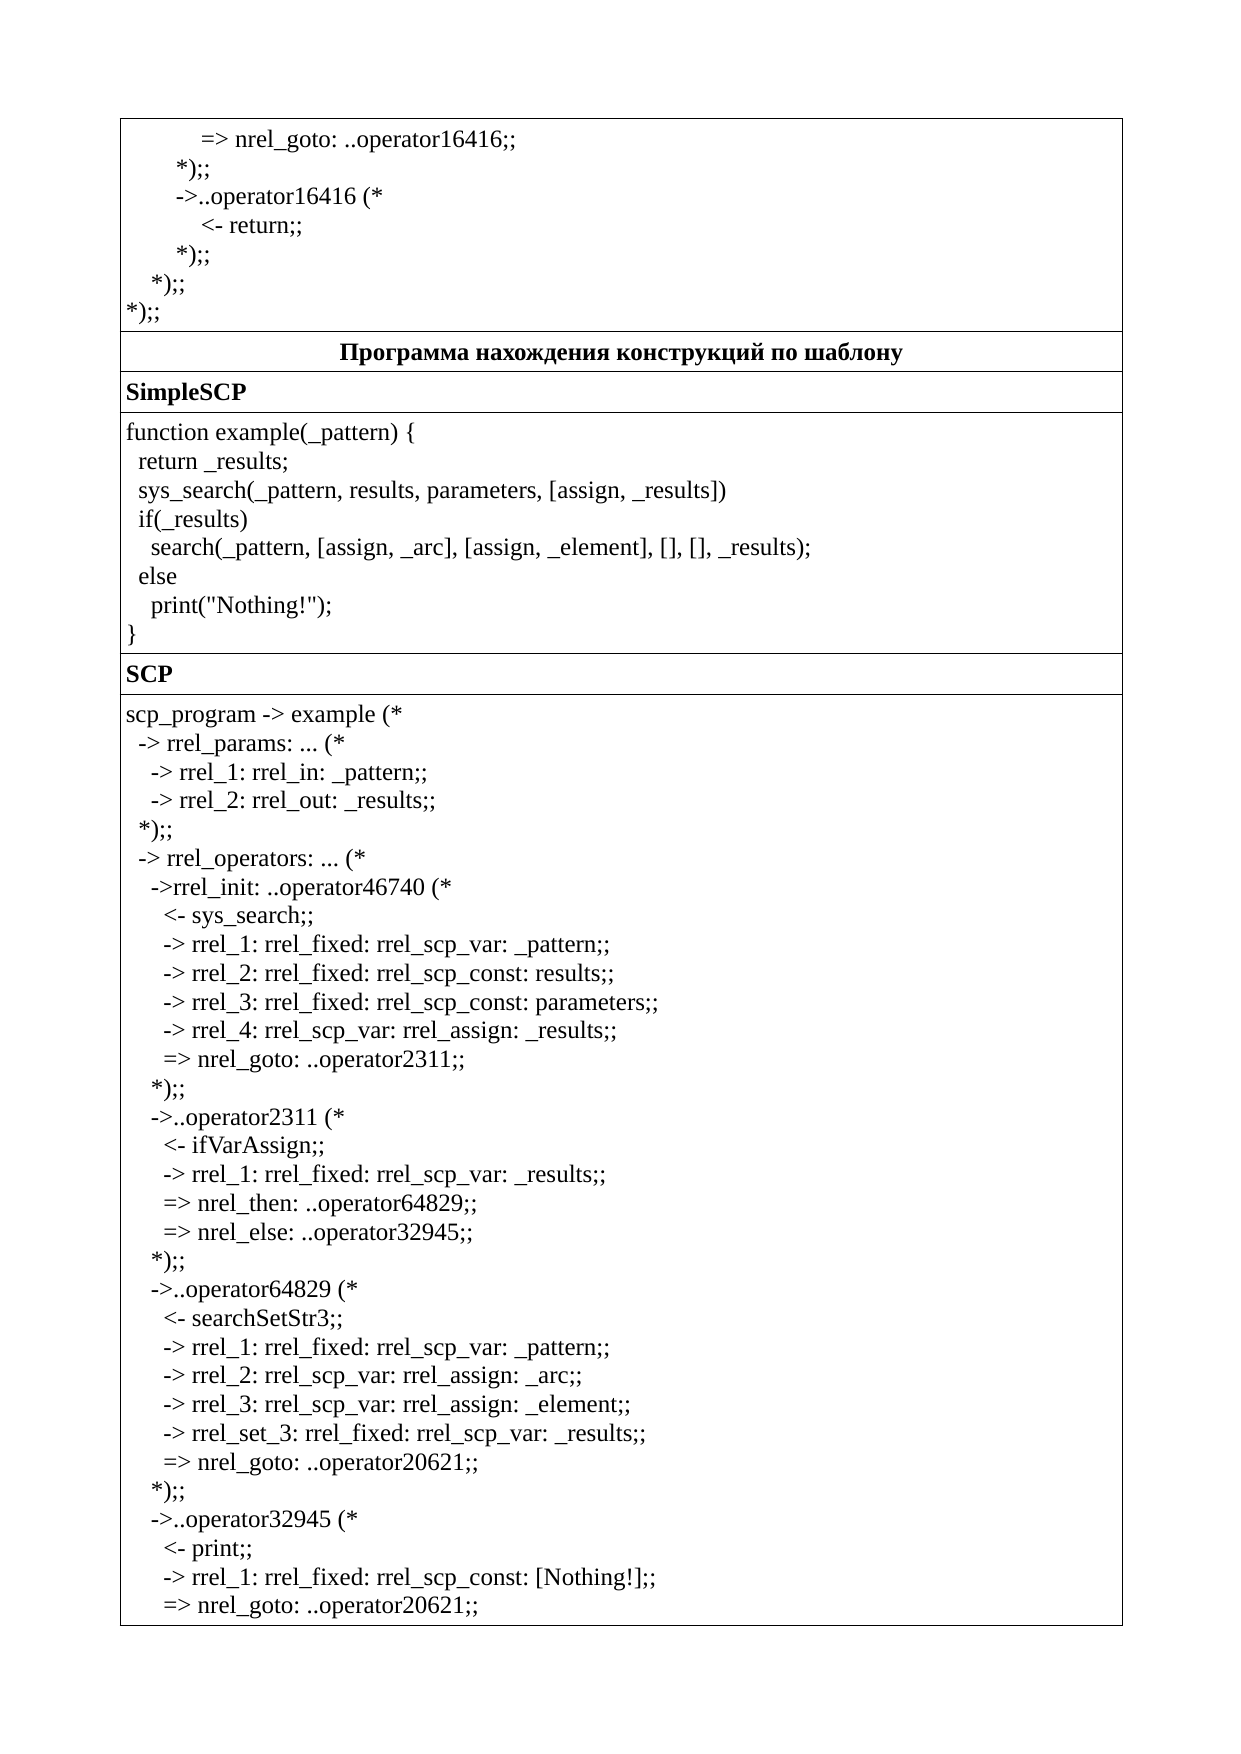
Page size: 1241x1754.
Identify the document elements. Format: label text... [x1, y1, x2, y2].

table_cell function example(_pattern) { return _results; sys_search(_pattern, results, parameters, [assign, _results]) if(_results) search(_pattern, [assign, _arc], [assign, _element], [], [], _results); else print("Nothing!"); } [121, 413, 1122, 653]
table_cell => nrel_goto: ..operator16416;; *);; ->..operator16416 (* <- return;; *);; *);; *);; [121, 119, 1122, 331]
table_cell SimpleSCP [121, 372, 1122, 412]
table_cell SCP [121, 654, 1122, 693]
table_cell scp_program -> example (* -> rrel_params: ... (* -> rrel_1: rrel_in: _pattern;; -> rrel_2: rrel_out: _results;; *);; -> rrel_operators: ... (* ->rrel_init: ..operator46740 (* <- sys_search;; -> rrel_1: rrel_fixed: rrel_scp_var: _pattern;; -> rrel_2: rrel_fixed: rrel_scp_const: results;; -> rrel_3: rrel_fixed: rrel_scp_const: parameters;; -> rrel_4: rrel_scp_var: rrel_assign: _results;; => nrel_goto: ..operator2311;; *);; ->..operator2311 (* <- ifVarAssign;; -> rrel_1: rrel_fixed: rrel_scp_var: _results;; => nrel_then: ..operator64829;; => nrel_else: ..operator32945;; *);; ->..operator64829 (* <- searchSetStr3;; -> rrel_1: rrel_fixed: rrel_scp_var: _pattern;; -> rrel_2: rrel_scp_var: rrel_assign: _arc;; -> rrel_3: rrel_scp_var: rrel_assign: _element;; -> rrel_set_3: rrel_fixed: rrel_scp_var: _results;; => nrel_goto: ..operator20621;; *);; ->..operator32945 (* <- print;; -> rrel_1: rrel_fixed: rrel_scp_const: [Nothing!];; => nrel_goto: ..operator20621;; [121, 695, 1122, 1625]
table_cell Программа нахождения конструкций по шаблону [121, 332, 1122, 371]
